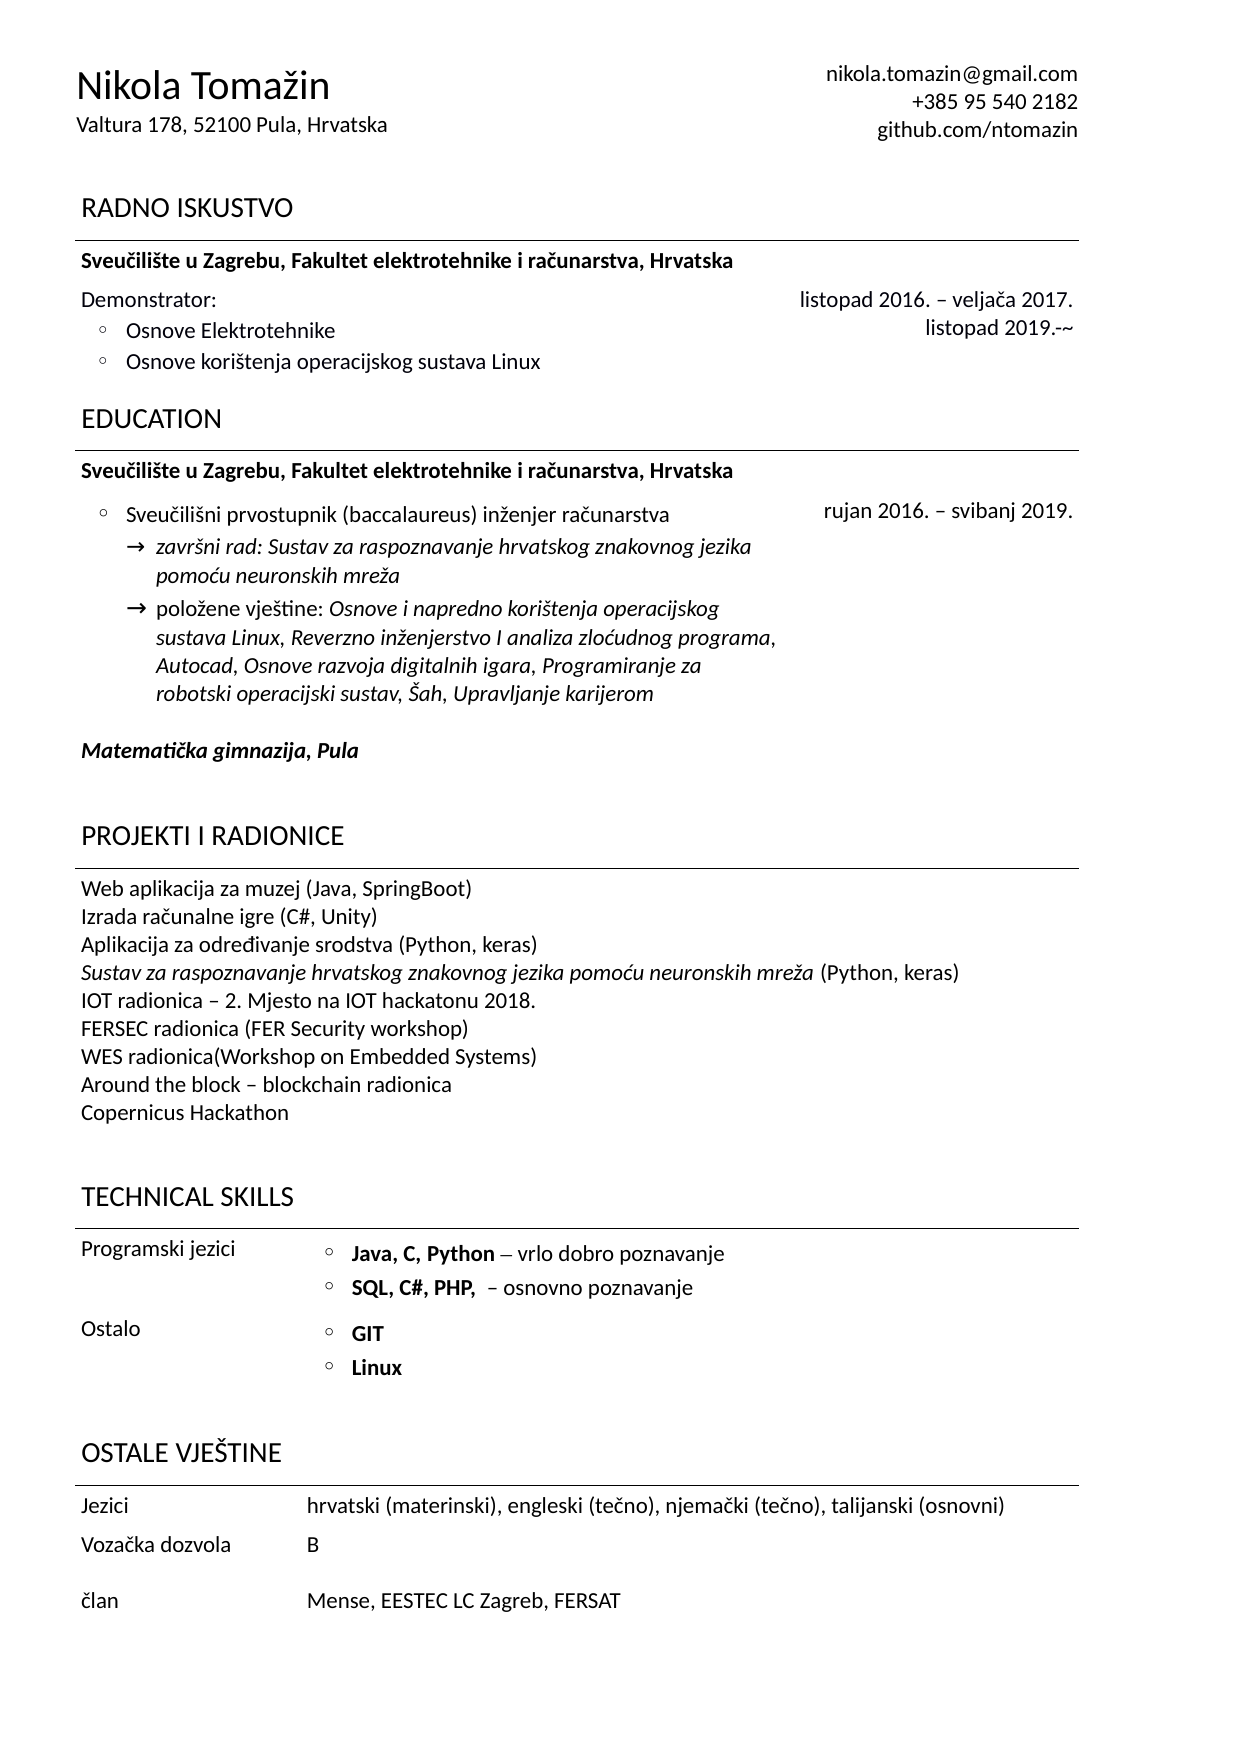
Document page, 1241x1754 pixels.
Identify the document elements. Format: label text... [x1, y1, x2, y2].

table_cell Sveučilište u Zagrebu, Fakultet elektrotehnike i računarstva, Hrvatska [75, 241, 1079, 280]
table_cell Web aplikacija za muzej (Java, SpringBoot) Izrada računalne igre (C#, Unity) Aplikacija za određivanje srodstva (Python, keras) Sustav za raspoznavanje hrvatskog znakovnog jezika pomoću neuronskih mreža (Python, keras) IOT radionica – 2. Mjesto na IOT hackatonu 2018. FERSEC radionica (FER Security workshop) WES radionica(Workshop on Embedded Systems) Around the block – blockchain radionica Copernicus Hackathon [75, 869, 1079, 1160]
table_cell Sveučilište u Zagrebu, Fakultet elektrotehnike i računarstva, Hrvatska [75, 451, 1079, 490]
table_cell Jezici [75, 1486, 301, 1525]
table_cell Ostalo [75, 1309, 301, 1416]
table_cell Java, C, Python – vrlo dobro poznavanje SQL, C#, PHP, – osnovno poznavanje [301, 1229, 1079, 1308]
table_cell Vozačka dozvola član [75, 1525, 301, 1648]
table_cell Sveučilišni prvostupnik (baccalaureus) inženjer računarstva završni rad: Sustav za raspoznavanje hrvatskog znakovnog jezika pomoću neuronskih mreža položene vještine: Osnove i napredno korištenja operacijskog sustava Linux, Reverzno inženjerstvo I analiza zloćudnog programa, Autocad, Osnove razvoja digitalnih igara, Programiranje za robotski operacijski sustav, Šah, Upravljanje karijerom Matematička gimnazija, Pula [75, 490, 788, 799]
table_header Nikola Tomažin Valtura 178, 52100 Pula, Hrvatska [75, 59, 577, 143]
table_cell rujan 2016. – svibanj 2019. [788, 490, 1079, 799]
table_header nikola.tomazin@gmail.com +385 95 540 2182 github.com/ntomazin [577, 59, 1079, 143]
table_header Ostale vještine [75, 1416, 1079, 1485]
table_cell GIT Linux [301, 1309, 1079, 1416]
table_cell eDucation [75, 382, 1079, 450]
table_header Projekti i RAdionice [75, 799, 1079, 867]
table_cell listopad 2016. – veljača 2017. listopad 2019.-~ [788, 280, 1079, 382]
table_cell hrvatski (materinski), engleski (tečno), njemački (tečno), talijanski (osnovni) [301, 1486, 1079, 1525]
table_cell Programski jezici [75, 1229, 301, 1308]
table_cell B Mense, EESTEC LC Zagreb, FERSAT [301, 1525, 1079, 1648]
table_cell Demonstrator: Osnove Elektrotehnike Osnove korištenja operacijskog sustava Linux [75, 280, 788, 382]
table_header RADNO ISKUSTVO [75, 171, 1079, 240]
table_header Technical Skills [75, 1160, 1079, 1228]
